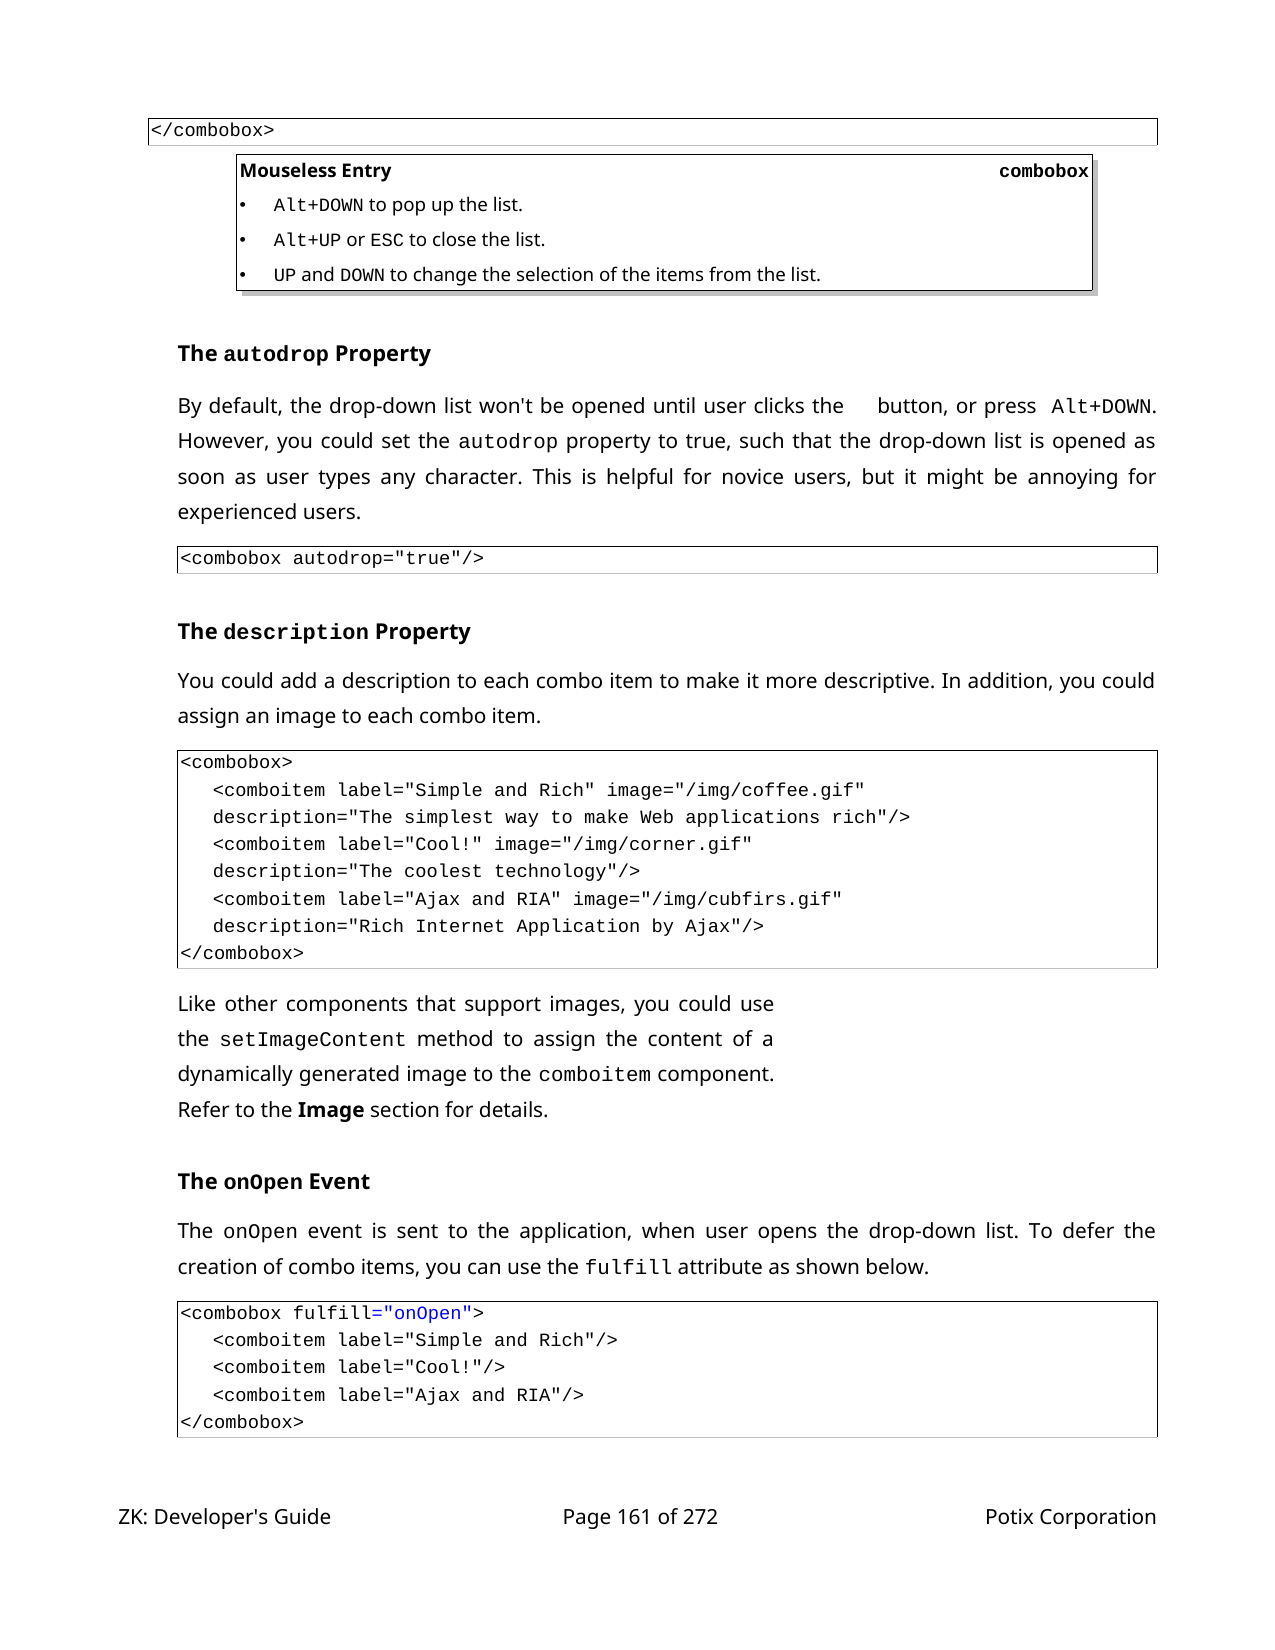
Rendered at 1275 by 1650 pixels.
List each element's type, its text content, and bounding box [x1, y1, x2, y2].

text </combobox> [178, 941, 1157, 968]
text By default, the drop-down list won't be opened until user clicks the button, or press Alt+DOWN. However, you could set the autodrop property to true, such that the drop-down list is opened as soon as user types any character. This is helpful for novice users, but it might be annoying for experienced users. [177, 389, 1157, 525]
list Alt+UP or ESC to close the list. [237, 223, 1092, 252]
text The onOpen event is sent to the application, when user opens the drop-down list. To defer the creation of combo items, you can use the fulfill attribute as shown below. [177, 1216, 1157, 1280]
text description="The coolest technology"/> [178, 859, 1157, 883]
text description="Rich Internet Application by Ajax"/> [178, 913, 1157, 938]
list UP and DOWN to change the selection of the items from the list. [237, 258, 1092, 290]
text Mouseless Entry combobox [237, 155, 1092, 183]
text <comboitem label="Cool!"/> [178, 1355, 1157, 1380]
text You could add a description to each combo item to make it more descriptive. In addition, you could assign an image to each combo item. [177, 666, 1157, 730]
subtitle The onOpen Event [177, 1166, 1157, 1196]
text <comboitem label="Simple and Rich"/> [178, 1328, 1157, 1352]
text <comboitem label="Cool!" image="/img/corner.gif" [178, 832, 1157, 856]
text </combobox> [149, 119, 1157, 145]
text Like other components that support images, you could use the setImageContent method to assign the content of a dynamically generated image to the comboitem component. Refer to the Image section for details. [177, 989, 1157, 1123]
text </combobox> [178, 1410, 1157, 1437]
text <combobox autodrop="true"/> [178, 547, 1157, 573]
subtitle The autodrop Property [177, 338, 1157, 368]
subtitle The description Property [177, 616, 1157, 646]
text description="The simplest way to make Web applications rich"/> [178, 805, 1157, 829]
text <combobox fulfill="onOpen"> [178, 1302, 1157, 1325]
list Alt+DOWN to pop up the list. [237, 189, 1092, 218]
text <comboitem label="Ajax and RIA" image="/img/cubfirs.gif" [178, 886, 1157, 911]
text <comboitem label="Ajax and RIA"/> [178, 1383, 1157, 1407]
text <combobox> [178, 751, 1157, 775]
text <comboitem label="Simple and Rich" image="/img/coffee.gif" [178, 778, 1157, 802]
